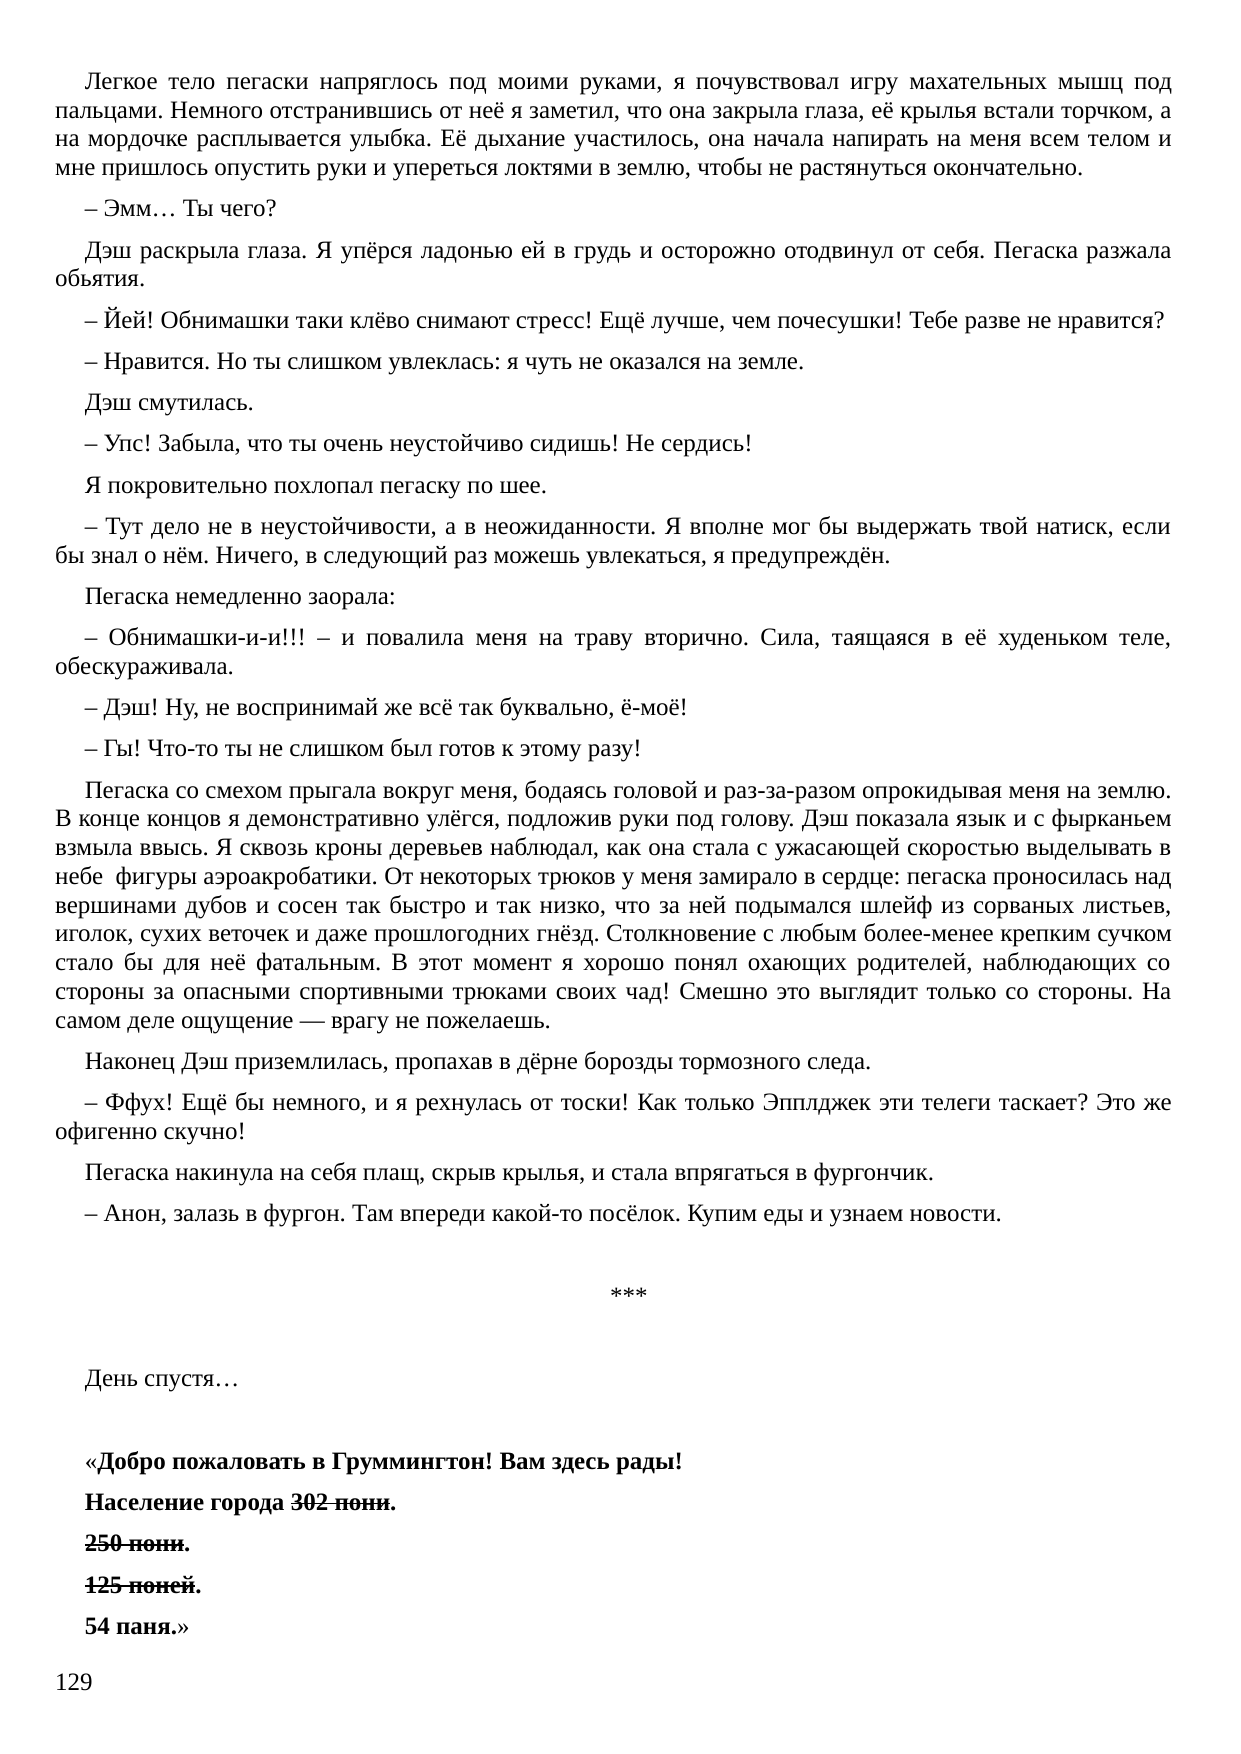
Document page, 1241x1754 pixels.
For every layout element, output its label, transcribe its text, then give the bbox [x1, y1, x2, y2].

text 250 пони. [55, 1528, 1173, 1557]
text – Эмм… Ты чего? [55, 193, 1173, 222]
text – Гы! Что-то ты не слишком был готов к этому разу! [55, 733, 1173, 762]
text – Тут дело не в неустойчивости, а в неожиданности. Я вполне мог бы выдержать твой натиск, если бы знал о нём. Ничего, в следующий раз можешь увлекаться, я предупреждён. [55, 511, 1173, 568]
text – Упс! Забыла, что ты очень неустойчиво сидишь! Не сердись! [55, 428, 1173, 457]
text – Анон, залазь в фургон. Там впереди какой-то посёлок. Купим еды и узнаем новости. [55, 1198, 1173, 1227]
text Пегаска немедленно заорала: [55, 581, 1173, 610]
text Я покровительно похлопал пегаску по шее. [55, 470, 1173, 498]
text Пегаска накинула на себя плащ, скрыв крылья, и стала впрягаться в фургончик. [55, 1157, 1173, 1186]
text *** [55, 1281, 1173, 1310]
text 54 паня.» [55, 1611, 1173, 1640]
text – Обнимашки-и-и!!! – и повалила меня на траву вторично. Сила, таящаяся в её худеньком теле, обескураживала. [55, 622, 1173, 680]
text Население города 302 пони. [55, 1487, 1173, 1516]
text Дэш раскрыла глаза. Я упёрся ладонью ей в грудь и осторожно отодвинул от себя. Пегаска разжала обьятия. [55, 235, 1173, 292]
text Наконец Дэш приземлилась, пропахав в дёрне борозды тормозного следа. [55, 1046, 1173, 1075]
text Легкое тело пегаски напряглось под моими руками, я почувствовал игру махательных мышц под пальцами. Немного отстранившись от неё я заметил, что она закрыла глаза, её крылья встали торчком, а на мордочке расплывается улыбка. Её дыхание участилось, она начала напирать на меня всем телом и мне пришлось опустить руки и упереться локтями в землю, чтобы не растянуться окончательно. [55, 66, 1173, 181]
text – Нравится. Но ты слишком увлеклась: я чуть не оказался на земле. [55, 346, 1173, 375]
text – Дэш! Ну, не воспринимай же всё так буквально, ё-моё! [55, 692, 1173, 721]
text – Ффух! Ещё бы немного, и я рехнулась от тоски! Как только Эпплджек эти телеги таскает? Это же офигенно скучно! [55, 1087, 1173, 1145]
text День спустя… [55, 1363, 1173, 1392]
text «Добро пожаловать в Груммингтон! Вам здесь рады! [55, 1446, 1173, 1475]
text 125 поней. [55, 1570, 1173, 1598]
text Дэш смутилась. [55, 387, 1173, 416]
text Пегаска со смехом прыгала вокруг меня, бодаясь головой и раз-за-разом опрокидывая меня на землю. В конце концов я демонстративно улёгся, подложив руки под голову. Дэш показала язык и с фырканьем взмыла ввысь. Я сквозь кроны деревьев наблюдал, как она стала с ужасающей скоростью выделывать в небе фигуры аэроакробатики. От некоторых трюков у меня замирало в сердце: пегаска проносилась над вершинами дубов и сосен так быстро и так низко, что за ней подымался шлейф из сорваных листьев, иголок, сухих веточек и даже прошлогодних гнёзд. Столкновение с любым более-менее крепким сучком стало бы для неё фатальным. В этот момент я хорошо понял охающих родителей, наблюдающих со стороны за опасными спортивными трюками своих чад! Смешно это выглядит только со стороны. На самом деле ощущение — врагу не пожелаешь. [55, 775, 1173, 1033]
text – Йей! Обнимашки таки клёво снимают стресс! Ещё лучше, чем почесушки! Тебе разве не нравится? [55, 305, 1173, 333]
